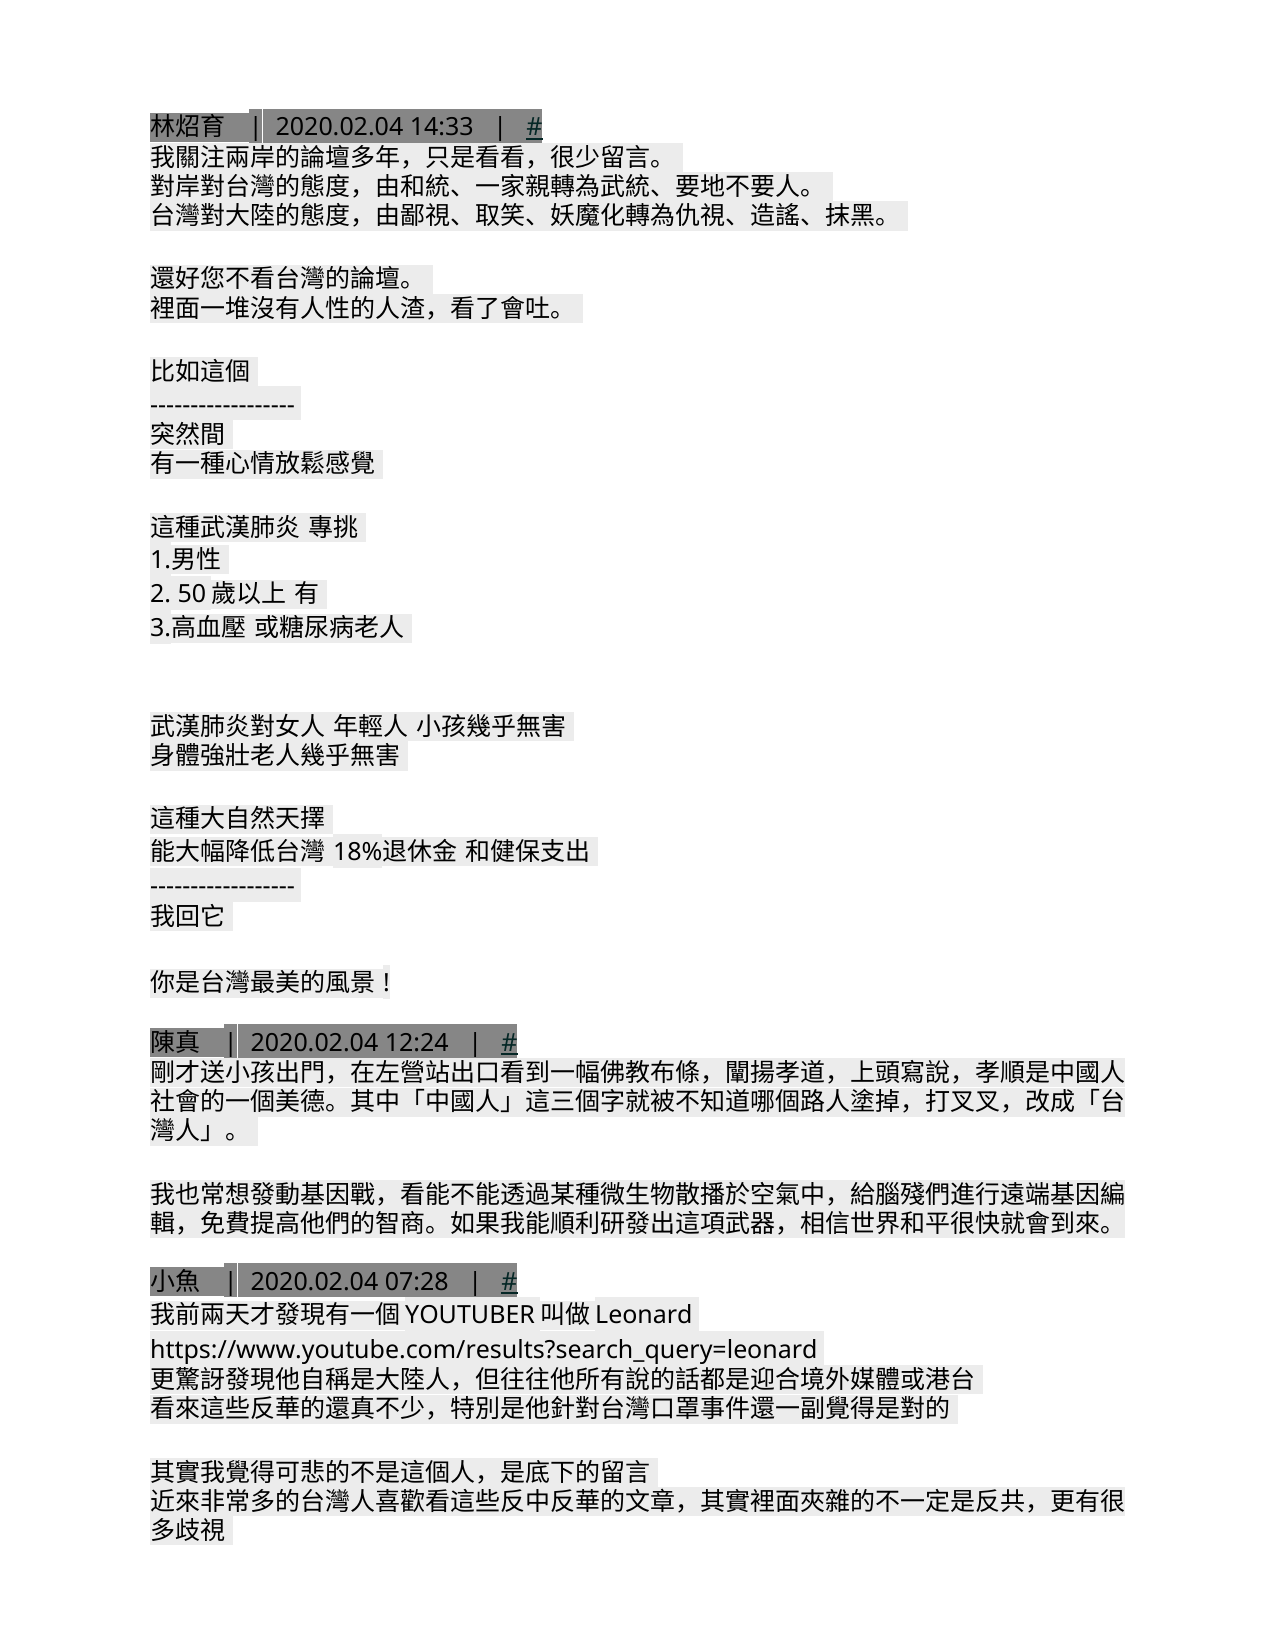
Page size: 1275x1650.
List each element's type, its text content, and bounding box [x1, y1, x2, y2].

text 我前兩天才發現有一個YOUTUBER叫做Leonard https://www.youtube.com/results?search_query=leonard 更驚訝發現他自稱是大陸人，但往往他所有說的話都是迎合境外媒體或港台 看來這些反華的還真不少，特別是他針對台灣口罩事件還一副覺得是對的 其實我覺得可悲的不是這個人，是底下的留言 近來非常多的台灣人喜歡看這些反中反華的文章，其實裡面夾雜的不一定是反共，更有很多歧視 [150, 1297, 1125, 1545]
text 陳真 | 2020.02.04 12:24 | # [150, 1024, 1125, 1058]
text 小魚 | 2020.02.04 07:28 | # [150, 1263, 1125, 1297]
text 我關注兩岸的論壇多年，只是看看，很少留言。 對岸對台灣的態度，由和統、一家親轉為武統、要地不要人。 台灣對大陸的態度，由鄙視、取笑、妖魔化轉為仇視、造謠、抹黑。 還好您不看台灣的論壇。 裡面一堆沒有人性的人渣，看了會吐。 比如這個 ------------------ 突然間 有一種心情放鬆感覺 這種武漢肺炎 專挑 1.男性 2. 50歲以上 有 3.高血壓 或糖尿病老人 武漢肺炎對女人 年輕人 小孩幾乎無害 身體強壯老人幾乎無害 這種大自然天擇 能大幅降低台灣 18%退休金 和健保支出 ------------------ 我回它 你是台灣最美的風景 ! [150, 143, 1125, 999]
text 林炤育 | 2020.02.04 14:33 | # [150, 109, 1125, 143]
text 剛才送小孩出門，在左營站出口看到一幅佛教布條，闡揚孝道，上頭寫說，孝順是中國人社會的一個美德。其中「中國人」這三個字就被不知道哪個路人塗掉，打叉叉，改成「台灣人」。 我也常想發動基因戰，看能不能透過某種微生物散播於空氣中，給腦殘們進行遠端基因編輯，免費提高他們的智商。如果我能順利研發出這項武器，相信世界和平很快就會到來。 [150, 1058, 1125, 1238]
